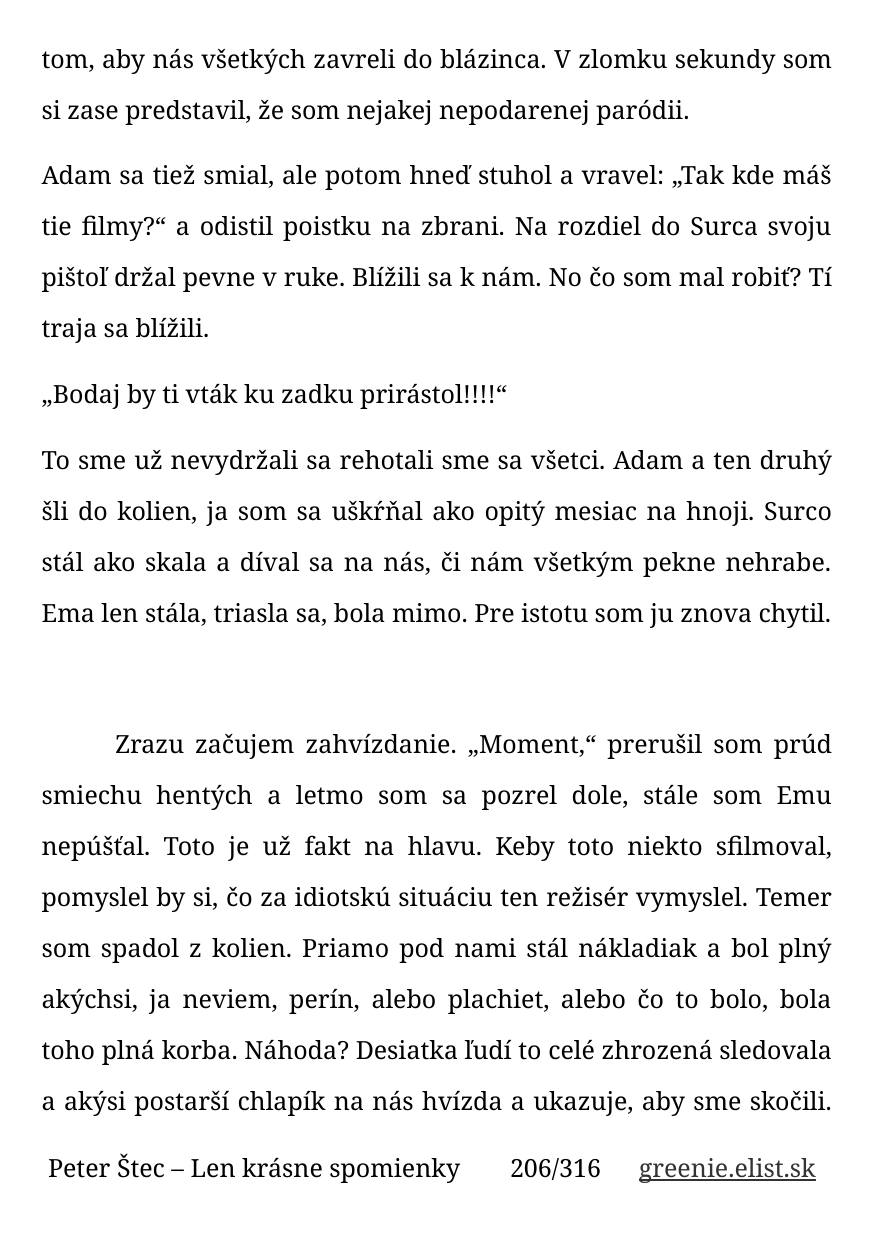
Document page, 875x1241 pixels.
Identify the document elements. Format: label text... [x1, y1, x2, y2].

text Zrazu začujem zahvízdanie. „Moment,“ prerušil som prúd smiechu hentých a letmo som sa pozrel dole, stále som Emu nepúšťal. Toto je už fakt na hlavu. Keby toto niekto sfilmoval, pomyslel by si, čo za idiotskú situáciu ten režisér vymyslel. Temer som spadol z kolien. Priamo pod nami stál nákladiak a bol plný akýchsi, ja neviem, perín, alebo plachiet, alebo čo to bolo, bola toho plná korba. Náhoda? Desiatka ľudí to celé zhrozená sledovala a akýsi postarší chlapík na nás hvízda a ukazuje, aby sme skočili. [41, 727, 833, 1118]
text „Bodaj by ti vták ku zadku prirástol!!!!“ [41, 377, 833, 411]
text tom, aby nás všetkých zavreli do blázinca. V zlomku sekundy som si zase predstavil, že som nejakej nepodarenej paródii. [41, 41, 833, 126]
text Adam sa tiež smial, ale potom hneď stuhol a vravel: „Tak kde máš tie filmy?“ a odistil poistku na zbrani. Na rozdiel do Surca svoju pištoľ držal pevne v ruke. Blížili sa k nám. No čo som mal robiť? Tí traja sa blížili. [41, 158, 833, 345]
text To sme už nevydržali sa rehotali sme sa všetci. Adam a ten druhý šli do kolien, ja som sa uškŕňal ako opitý mesiac na hnoji. Surco stál ako skala a díval sa na nás, či nám všetkým pekne nehrabe. Ema len stála, triasla sa, bola mimo. Pre istotu som ju znova chytil. [41, 442, 833, 629]
